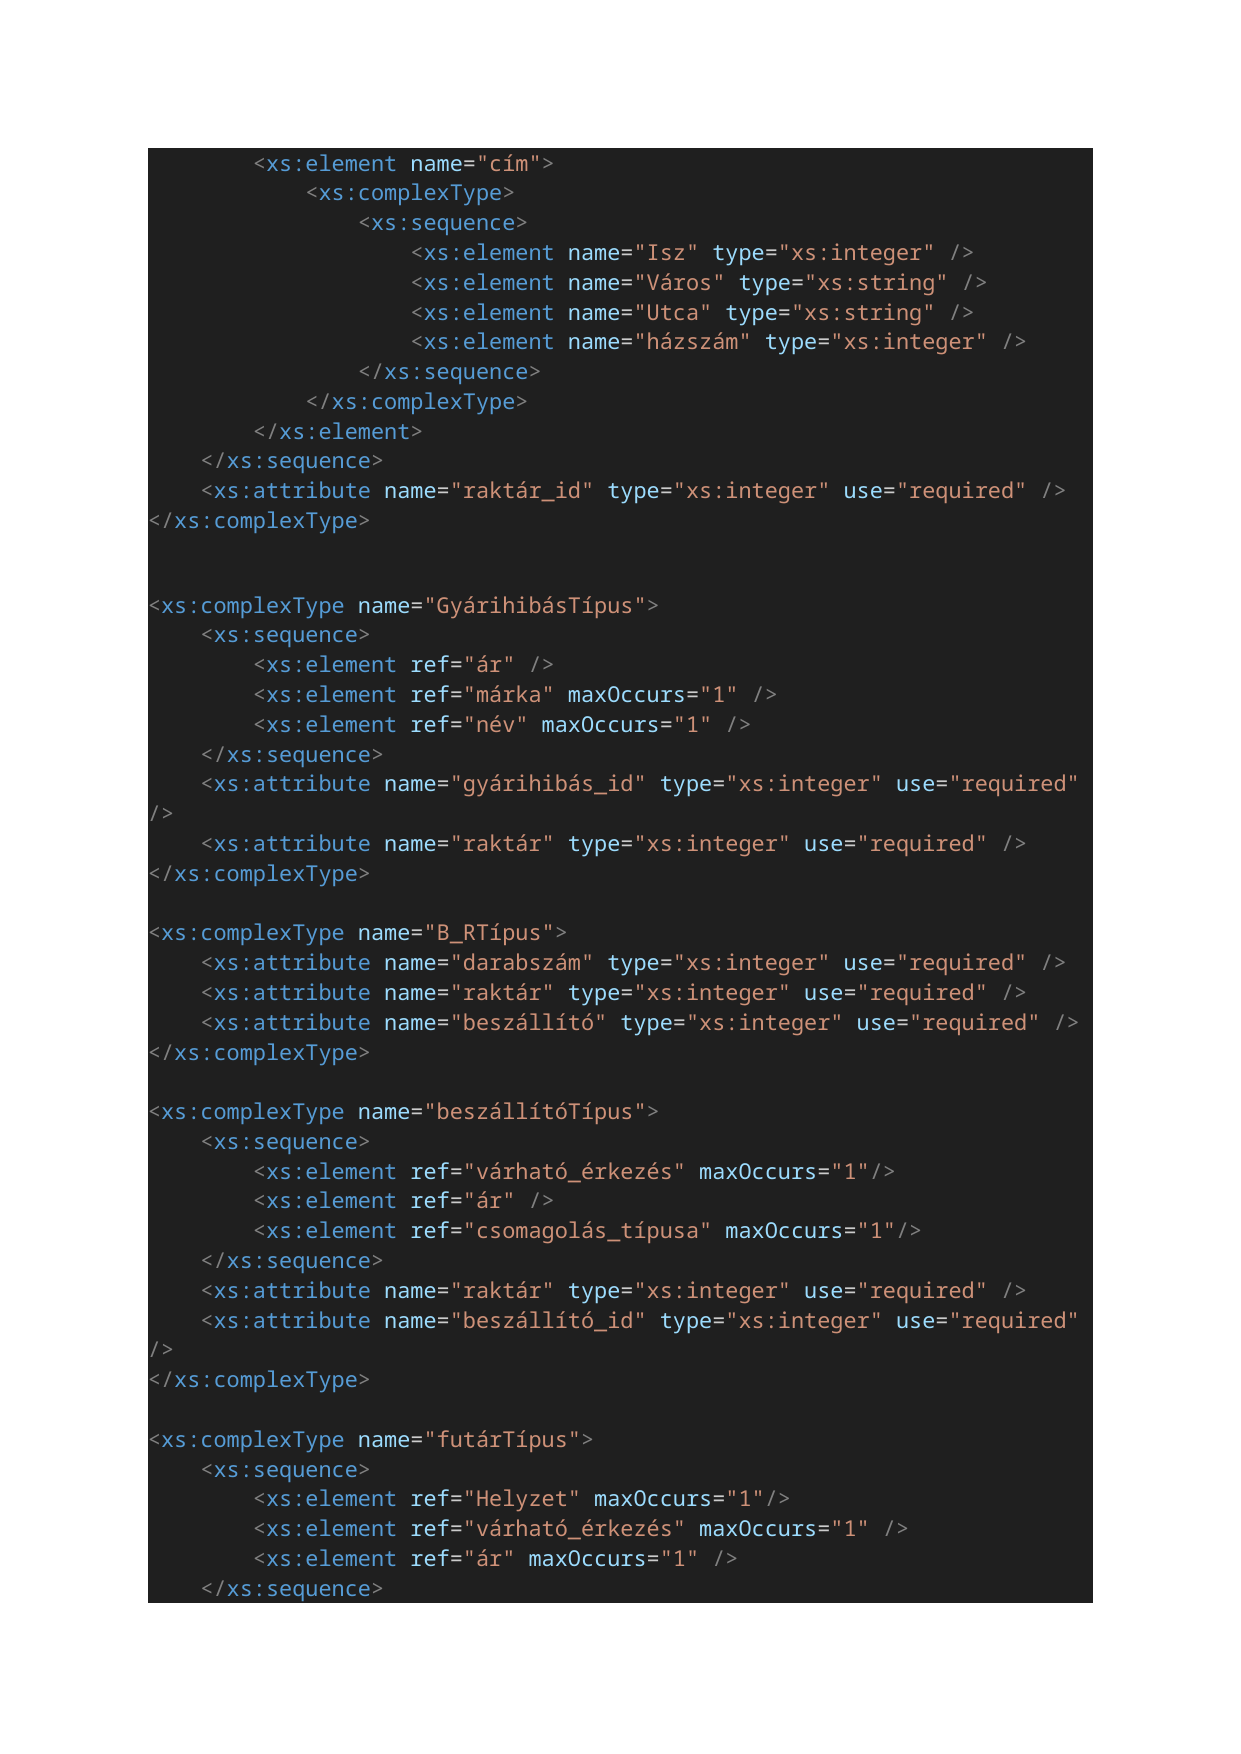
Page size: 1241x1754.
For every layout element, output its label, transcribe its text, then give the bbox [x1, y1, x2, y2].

text <xs:sequence> [148, 619, 1093, 649]
text <xs:element ref="csomagolás_típusa" maxOccurs="1"/> [148, 1215, 1093, 1245]
text <xs:element name="Isz" type="xs:integer" /> [148, 237, 1093, 267]
text <xs:attribute name="beszállító" type="xs:integer" use="required" /> [148, 1007, 1093, 1037]
text <xs:complexType name="GyárihibásTípus"> [148, 590, 1093, 619]
text <xs:attribute name="raktár_id" type="xs:integer" use="required" /> [148, 475, 1093, 505]
text </xs:sequence> [148, 1573, 1093, 1603]
text <xs:complexType> [148, 177, 1093, 207]
text </xs:sequence> [148, 446, 1093, 475]
text <xs:complexType name="beszállítóTípus"> [148, 1096, 1093, 1126]
text <xs:complexType name="B_RTípus"> [148, 917, 1093, 947]
text <xs:element ref="név" maxOccurs="1" /> [148, 709, 1093, 739]
text <xs:attribute name="raktár" type="xs:integer" use="required" /> [148, 1275, 1093, 1305]
text </xs:element> [148, 416, 1093, 446]
text <xs:attribute name="raktár" type="xs:integer" use="required" /> [148, 828, 1093, 858]
text </xs:complexType> [148, 1037, 1093, 1066]
text <xs:attribute name="darabszám" type="xs:integer" use="required" /> [148, 947, 1093, 977]
text <xs:sequence> [148, 1454, 1093, 1483]
text <xs:attribute name="beszállító_id" type="xs:integer" use="required" /> [148, 1305, 1093, 1364]
text <xs:element name="házszám" type="xs:integer" /> [148, 326, 1093, 356]
text </xs:sequence> [148, 739, 1093, 768]
text <xs:attribute name="raktár" type="xs:integer" use="required" /> [148, 977, 1093, 1007]
text </xs:complexType> [148, 1364, 1093, 1394]
text </xs:sequence> [148, 1245, 1093, 1275]
text </xs:complexType> [148, 505, 1093, 535]
text <xs:sequence> [148, 1126, 1093, 1156]
text <xs:element name="Város" type="xs:string" /> [148, 267, 1093, 297]
text </xs:complexType> [148, 386, 1093, 416]
text <xs:element ref="várható_érkezés" maxOccurs="1"/> [148, 1156, 1093, 1186]
text <xs:sequence> [148, 207, 1093, 237]
text <xs:element ref="Helyzet" maxOccurs="1"/> [148, 1483, 1093, 1513]
text </xs:complexType> [148, 858, 1093, 888]
text <xs:element ref="ár" maxOccurs="1" /> [148, 1543, 1093, 1573]
text <xs:element ref="ár" /> [148, 1186, 1093, 1215]
text </xs:sequence> [148, 356, 1093, 386]
text <xs:element ref="ár" /> [148, 649, 1093, 679]
text <xs:element name="Utca" type="xs:string" /> [148, 297, 1093, 326]
text <xs:complexType name="futárTípus"> [148, 1424, 1093, 1454]
text <xs:attribute name="gyárihibás_id" type="xs:integer" use="required" /> [148, 768, 1093, 828]
text <xs:element ref="várható_érkezés" maxOccurs="1" /> [148, 1513, 1093, 1543]
text <xs:element name="cím"> [148, 148, 1093, 177]
text <xs:element ref="márka" maxOccurs="1" /> [148, 679, 1093, 709]
